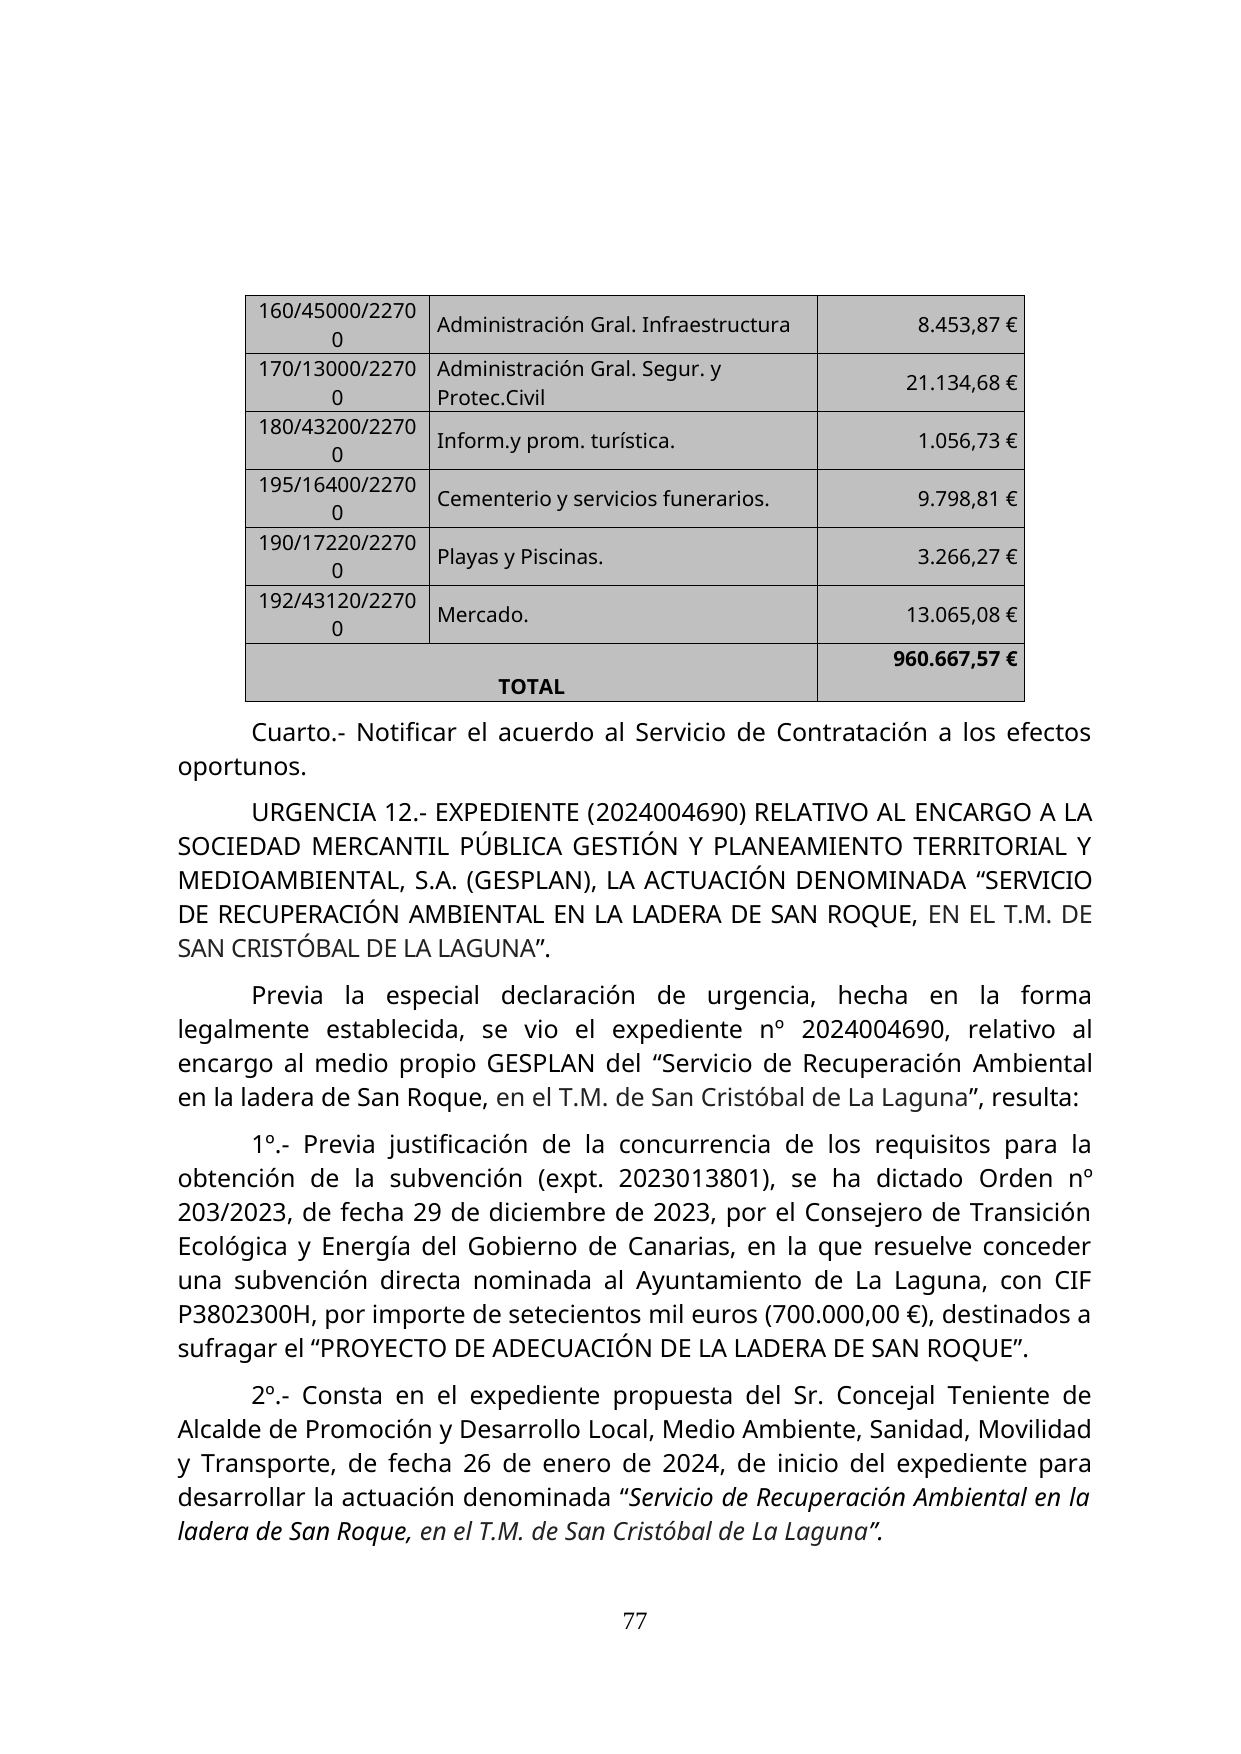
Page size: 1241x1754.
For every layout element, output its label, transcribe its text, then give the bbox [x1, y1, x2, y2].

table_cell 960.667,57 € [818, 644, 1024, 701]
table_cell 170/13000/22700 [246, 354, 429, 411]
table_cell TOTAL [246, 644, 817, 701]
table_cell Cementerio y servicios funerarios. [430, 470, 817, 527]
table_cell 21.134,68 € [818, 354, 1024, 411]
table_cell 195/16400/22700 [246, 470, 429, 527]
table_cell 192/43120/22700 [246, 586, 429, 643]
table_cell 13.065,08 € [818, 586, 1024, 643]
text Cuarto.- Notificar el acuerdo al Servicio de Contratación a los efectos oportunos. [177, 714, 1093, 782]
table_cell 9.798,81 € [818, 470, 1024, 527]
text URGENCIA 12.- EXPEDIENTE (2024004690) RELATIVO AL ENCARGO A LA SOCIEDAD MERCANTIL PÚBLICA GESTIÓN Y PLANEAMIENTO TERRITORIAL Y MEDIOAMBIENTAL, S.A. (GESPLAN), LA ACTUACIÓN DENOMINADA “SERVICIO DE RECUPERACIÓN AMBIENTAL EN LA LADERA DE SAN ROQUE, EN EL T.M. DE SAN CRISTÓBAL DE LA LAGUNA”. [177, 795, 1093, 965]
table_cell Playas y Piscinas. [430, 528, 817, 585]
table_cell 3.266,27 € [818, 528, 1024, 585]
table_cell 190/17220/22700 [246, 528, 429, 585]
table_cell 180/43200/22700 [246, 412, 429, 469]
text Previa la especial declaración de urgencia, hecha en la forma legalmente establecida, se vio el expediente nº 2024004690, relativo al encargo al medio propio GESPLAN del “Servicio de Recuperación Ambiental en la ladera de San Roque, en el T.M. de San Cristóbal de La Laguna”, resulta: [177, 978, 1093, 1114]
table_cell 1.056,73 € [818, 412, 1024, 469]
table_cell Administración Gral. Infraestructura [430, 296, 817, 353]
text 1º.- Previa justificación de la concurrencia de los requisitos para la obtención de la subvención (expt. 2023013801), se ha dictado Orden nº 203/2023, de fecha 29 de diciembre de 2023, por el Consejero de Transición Ecológica y Energía del Gobierno de Canarias, en la que resuelve conceder una subvención directa nominada al Ayuntamiento de La Laguna, con CIF P3802300H, por importe de setecientos mil euros (700.000,00 €), destinados a sufragar el “PROYECTO DE ADECUACIÓN DE LA LADERA DE SAN ROQUE”. [177, 1126, 1093, 1365]
table_cell Mercado. [430, 586, 817, 643]
table_cell Inform.y prom. turística. [430, 412, 817, 469]
table_cell 8.453,87 € [818, 296, 1024, 353]
table_cell 160/45000/22700 [246, 296, 429, 353]
table_cell Administración Gral. Segur. y Protec.Civil [430, 354, 817, 411]
text 2º.- Consta en el expediente propuesta del Sr. Concejal Teniente de Alcalde de Promoción y Desarrollo Local, Medio Ambiente, Sanidad, Movilidad y Transporte, de fecha 26 de enero de 2024, de inicio del expediente para desarrollar la actuación denominada “Servicio de Recuperación Ambiental en la ladera de San Roque, en el T.M. de San Cristóbal de La Laguna”. [177, 1377, 1093, 1548]
